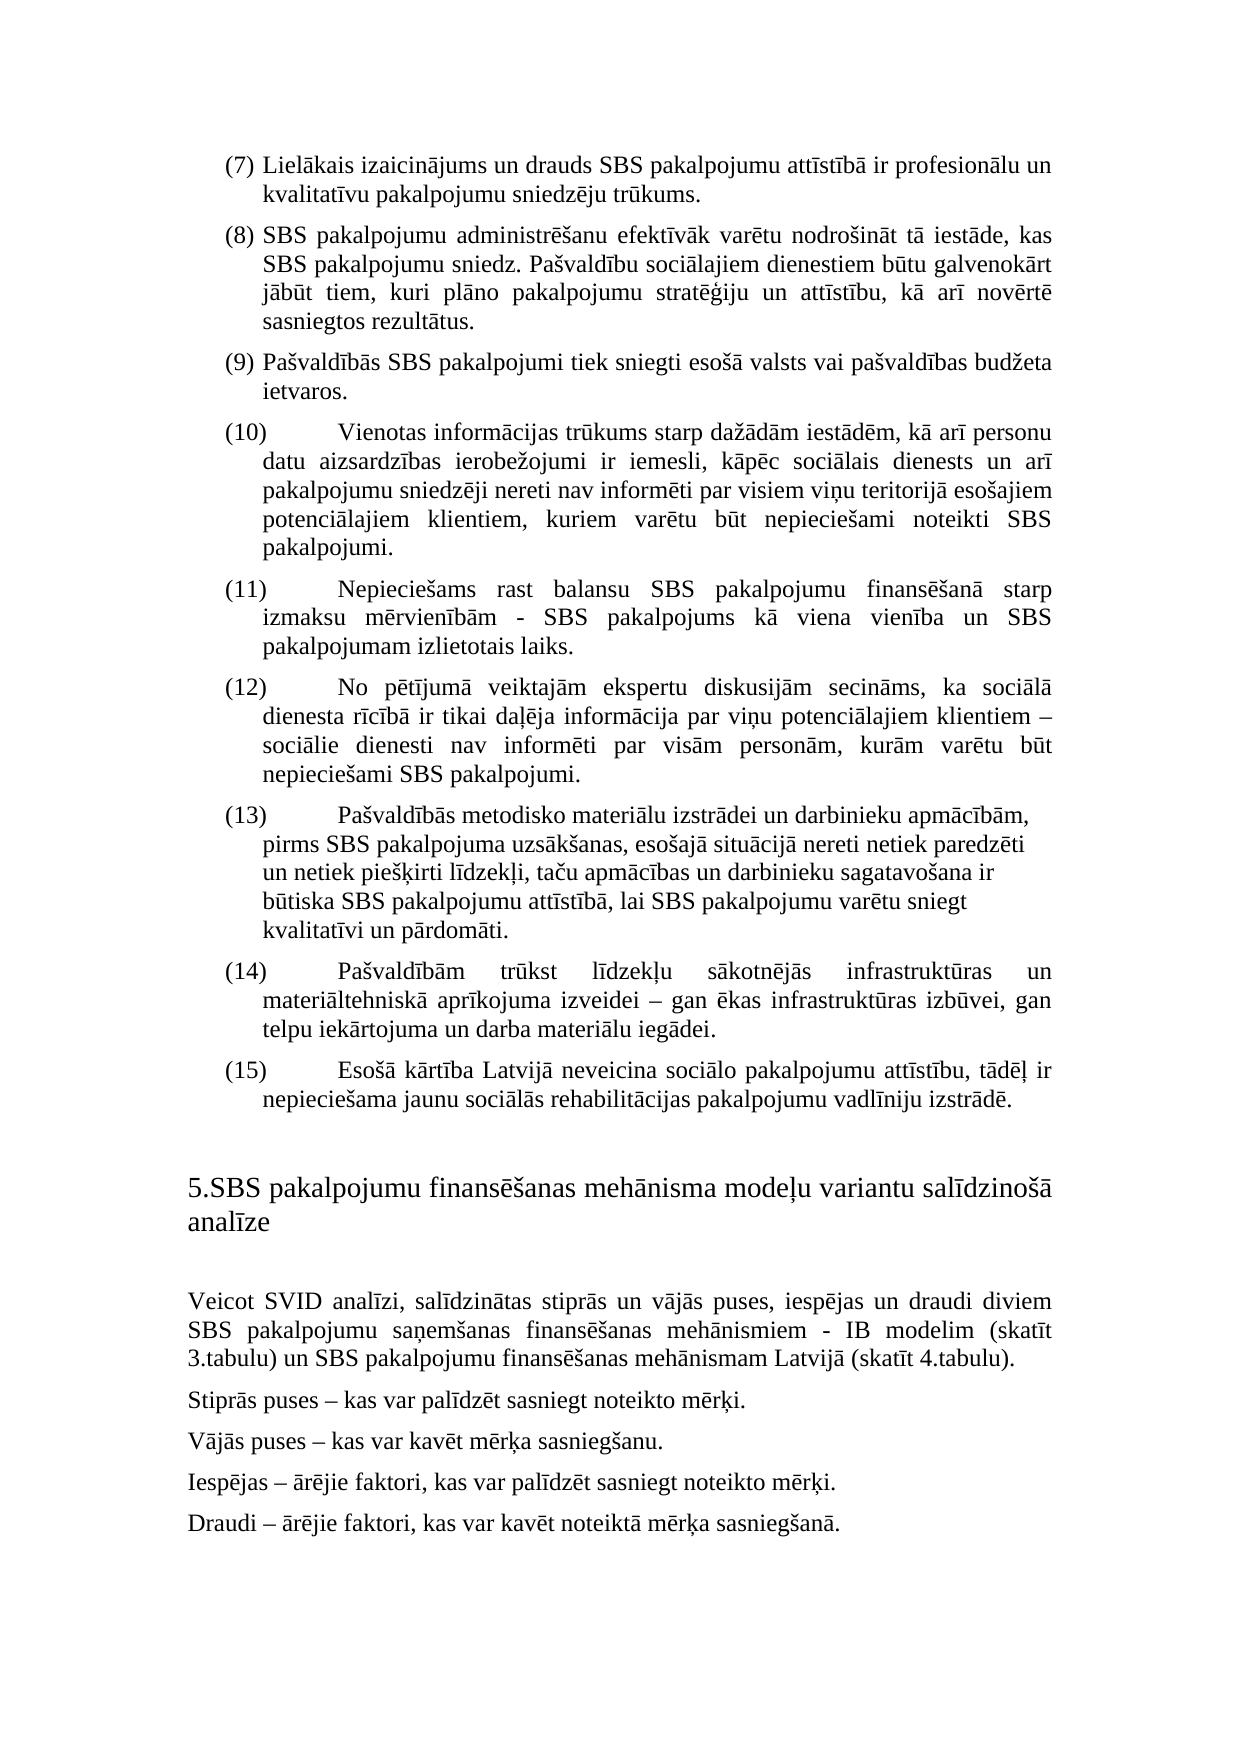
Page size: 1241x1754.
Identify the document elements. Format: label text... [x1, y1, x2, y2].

list Vienotas informācijas trūkums starp dažādām iestādēm, kā arī personu datu aizsardzības ierobežojumi ir iemesli, kāpēc sociālais dienests un arī pakalpojumu sniedzēji nereti nav informēti par visiem viņu teritorijā esošajiem potenciālajiem klientiem, kuriem varētu būt nepieciešami noteikti SBS pakalpojumi. [225, 417, 1053, 561]
text Draudi – ārējie faktori, kas var kavēt noteiktā mērķa sasniegšanā. [187, 1508, 1053, 1537]
text Iespējas – ārējie faktori, kas var palīdzēt sasniegt noteikto mērķi. [187, 1467, 1053, 1496]
text Veicot SVID analīzi, salīdzinātas stiprās un vājās puses, iespējas un draudi diviem SBS pakalpojumu saņemšanas finansēšanas mehānismiem - IB modelim (skatīt 3.tabulu) un SBS pakalpojumu finansēšanas mehānismam Latvijā (skatīt 4.tabulu). [187, 1286, 1053, 1372]
list Pašvaldībās metodisko materiālu izstrādei un darbinieku apmācībām, pirms SBS pakalpojuma uzsākšanas, esošajā situācijā nereti netiek paredzēti un netiek piešķirti līdzekļi, taču apmācības un darbinieku sagatavošana ir būtiska SBS pakalpojumu attīstībā, lai SBS pakalpojumu varētu sniegt kvalitatīvi un pārdomāti. [225, 800, 1053, 944]
list Pašvaldībās SBS pakalpojumi tiek sniegti esošā valsts vai pašvaldības budžeta ietvaros. [225, 347, 1053, 405]
list No pētījumā veiktajām ekspertu diskusijām secināms, ka sociālā dienesta rīcībā ir tikai daļēja informācija par viņu potenciālajiem klientiem – sociālie dienesti nav informēti par visām personām, kurām varētu būt nepieciešami SBS pakalpojumi. [225, 672, 1053, 787]
text Stiprās puses – kas var palīdzēt sasniegt noteikto mērķi. [187, 1385, 1053, 1413]
list Nepieciešams rast balansu SBS pakalpojumu finansēšanā starp izmaksu mērvienībām - SBS pakalpojums kā viena vienība un SBS pakalpojumam izlietotais laiks. [225, 574, 1053, 660]
text Vājās puses – kas var kavēt mērķa sasniegšanu. [187, 1426, 1053, 1455]
list Esošā kārtība Latvijā neveicina sociālo pakalpojumu attīstību, tādēļ ir nepieciešama jaunu sociālās rehabilitācijas pakalpojumu vadlīniju izstrādē. [225, 1055, 1053, 1112]
list SBS pakalpojumu administrēšanu efektīvāk varētu nodrošināt tā iestāde, kas SBS pakalpojumu sniedz. Pašvaldību sociālajiem dienestiem būtu galvenokārt jābūt tiem, kuri plāno pakalpojumu stratēģiju un attīstību, kā arī novērtē sasniegtos rezultātus. [225, 220, 1053, 335]
list Lielākais izaicinājums un drauds SBS pakalpojumu attīstībā ir profesionālu un kvalitatīvu pakalpojumu sniedzēju trūkums. [225, 150, 1053, 207]
list Pašvaldībām trūkst līdzekļu sākotnējās infrastruktūras un materiāltehniskā aprīkojuma izveidei – gan ēkas infrastruktūras izbūvei, gan telpu iekārtojuma un darba materiālu iegādei. [225, 956, 1053, 1042]
subtitle 5.SBS pakalpojumu finansēšanas mehānisma modeļu variantu salīdzinošā analīze [187, 1170, 1053, 1238]
